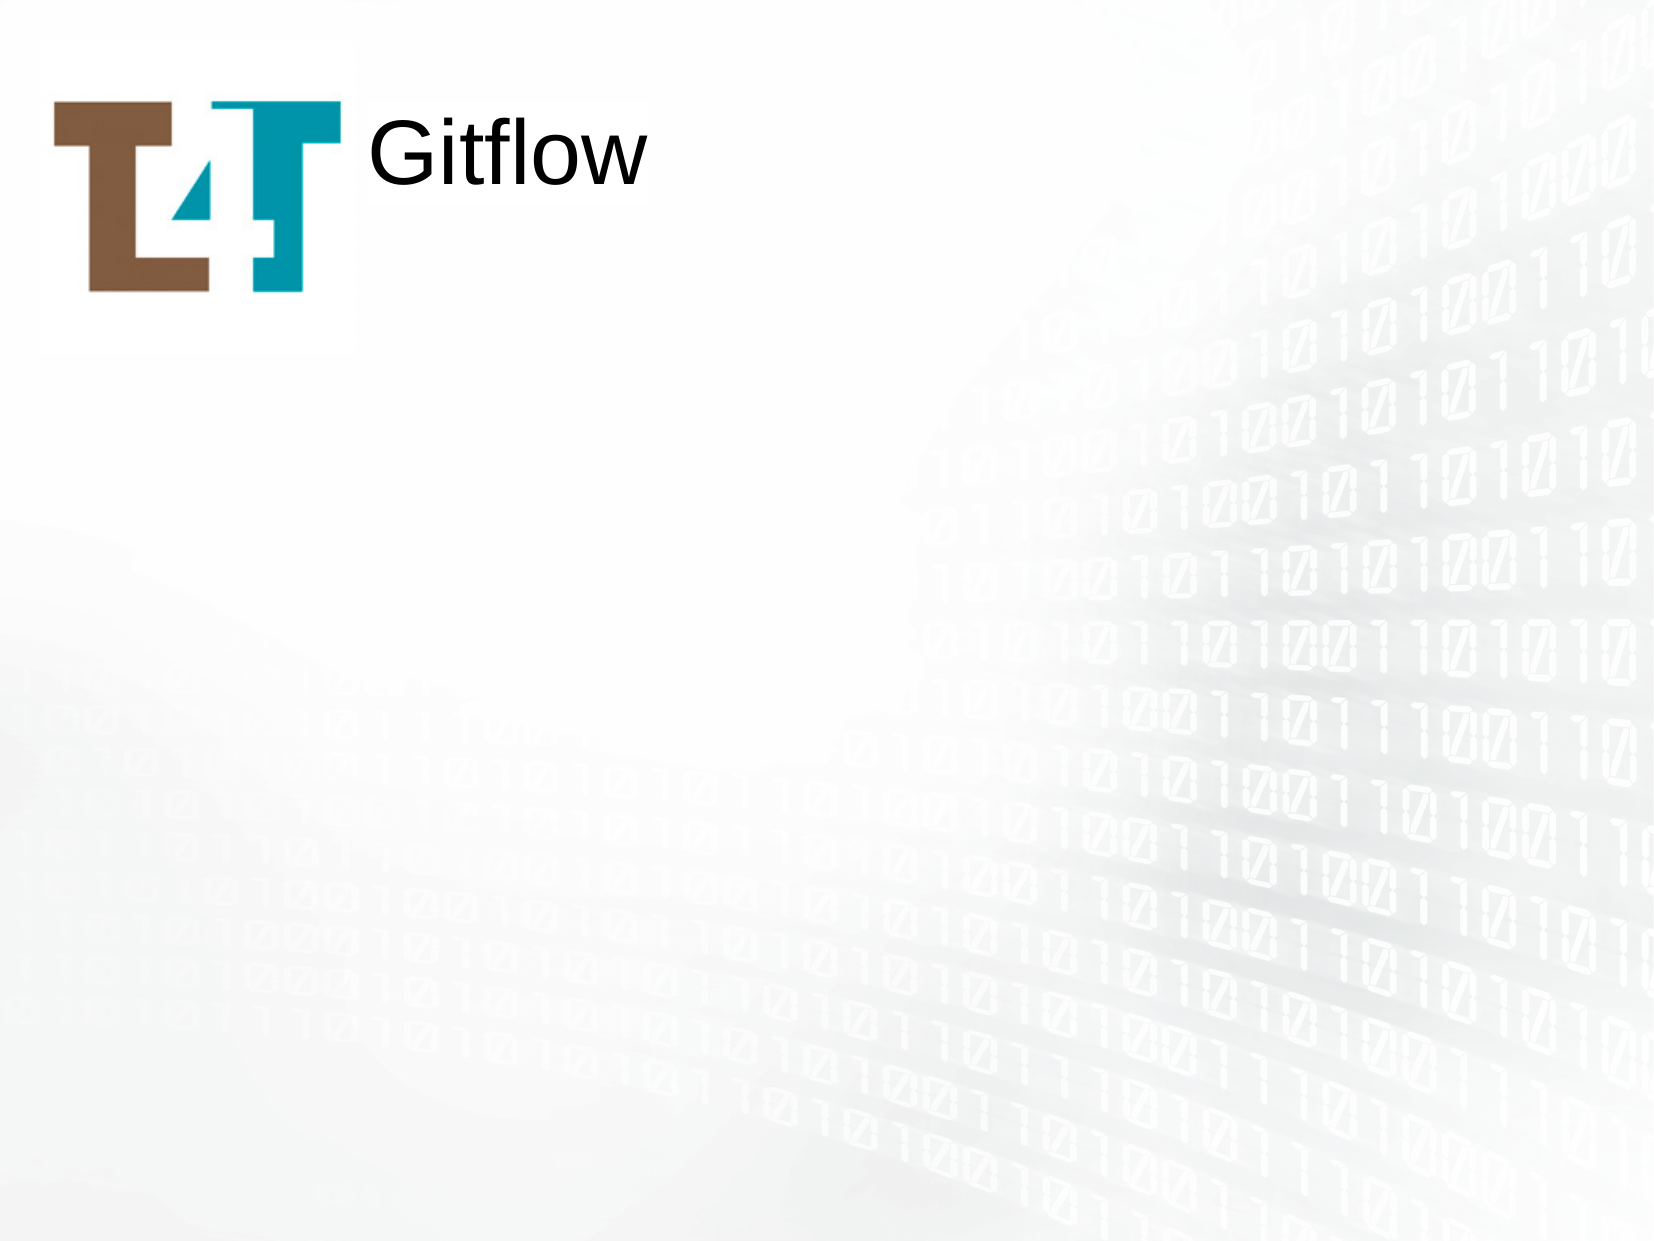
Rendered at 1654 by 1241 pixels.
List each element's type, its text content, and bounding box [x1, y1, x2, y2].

picture [0, 0, 1654, 1241]
title Gitflow [153, 49, 863, 257]
